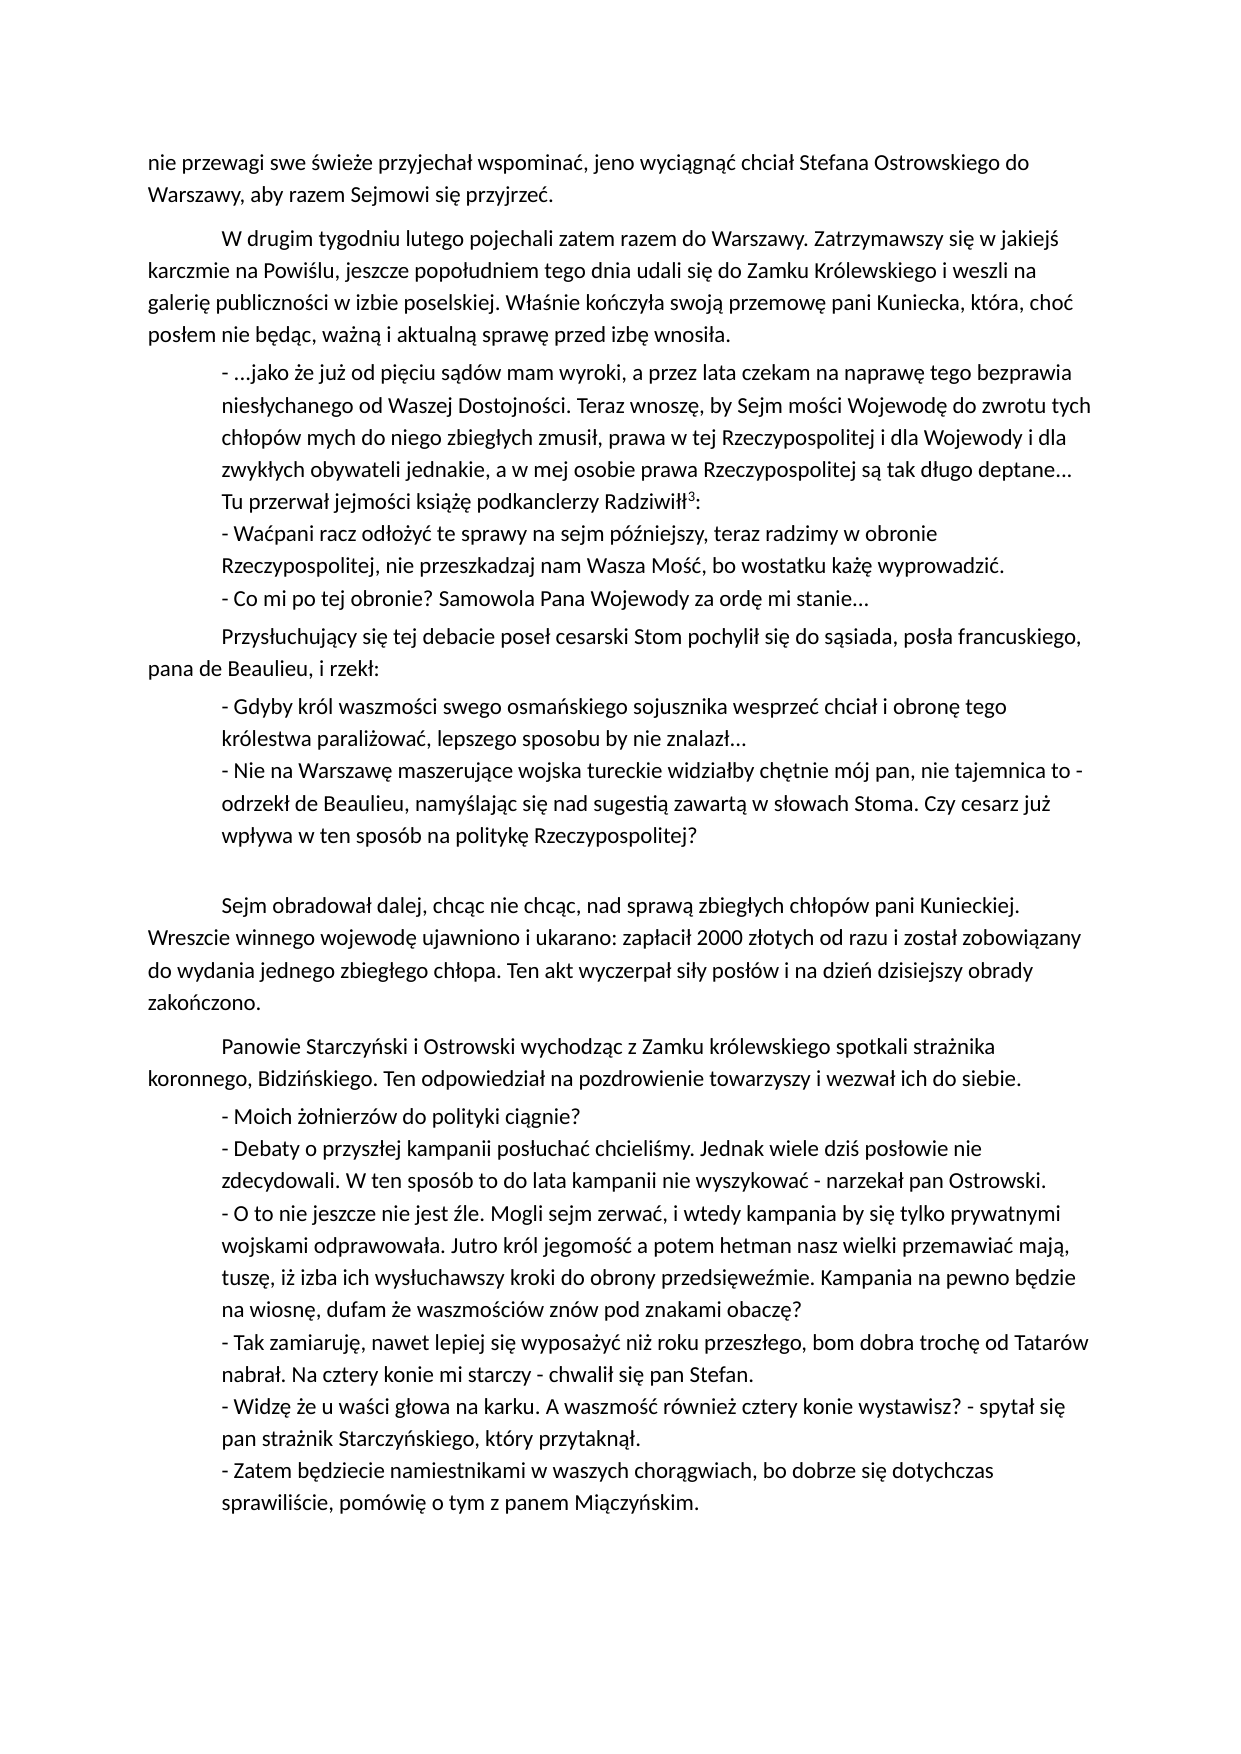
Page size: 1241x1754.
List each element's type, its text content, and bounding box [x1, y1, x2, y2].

text nie przewagi swe świeże przyjechał wspominać, jeno wyciągnąć chciał Stefana Ostrowskiego do Warszawy, aby razem Sejmowi się przyjrzeć. [148, 148, 1093, 208]
text - Debaty o przyszłej kampanii posłuchać chcieliśmy. Jednak wiele dziś posłowie nie zdecydowali. W ten sposób to do lata kampanii nie wyszykować - narzekał pan Ostrowski. [221, 1134, 1093, 1195]
text - Widzę że u waści głowa na karku. A waszmość również cztery konie wystawisz? - spytał się pan strażnik Starczyńskiego, który przytaknął. [221, 1392, 1093, 1452]
text - Waćpani racz odłożyć te sprawy na sejm późniejszy, teraz radzimy w obronie Rzeczypospolitej, nie przeszkadzaj nam Wasza Mość, bo wostatku każę wyprowadzić. [221, 519, 1093, 580]
text - Gdyby król waszmości swego osmańskiego sojusznika wesprzeć chciał i obronę tego królestwa paraliżować, lepszego sposobu by nie znalazł... [221, 692, 1093, 752]
text - Tak zamiaruję, nawet lepiej się wyposażyć niż roku przeszłego, bom dobra trochę od Tatarów nabrał. Na cztery konie mi starczy - chwalił się pan Stefan. [221, 1328, 1093, 1388]
text Sejm obradował dalej, chcąc nie chcąc, nad sprawą zbiegłych chłopów pani Kunieckiej. Wreszcie winnego wojewodę ujawniono i ukarano: zapłacił 2000 złotych od razu i został zobowiązany do wydania jednego zbiegłego chłopa. Ten akt wyczerpał siły posłów i na dzień dzisiejszy obrady zakończono. [148, 891, 1093, 1016]
text - Co mi po tej obronie? Samowola Pana Wojewody za ordę mi stanie... [221, 584, 1093, 612]
text W drugim tygodniu lutego pojechali zatem razem do Warszawy. Zatrzymawszy się w jakiejś karczmie na Powiślu, jeszcze popołudniem tego dnia udali się do Zamku Królewskiego i weszli na galerię publiczności w izbie poselskiej. Właśnie kończyła swoją przemowę pani Kuniecka, która, choć posłem nie będąc, ważną i aktualną sprawę przed izbę wnosiła. [148, 224, 1093, 348]
text - Moich żołnierzów do polityki ciągnie? [221, 1102, 1093, 1130]
text - ...jako że już od pięciu sądów mam wyroki, a przez lata czekam na naprawę tego bezprawia niesłychanego od Waszej Dostojności. Teraz wnoszę, by Sejm mości Wojewodę do zwrotu tych chłopów mych do niego zbiegłych zmusił, prawa w tej Rzeczypospolitej i dla Wojewody i dla zwykłych obywateli jednakie, a w mej osobie prawa Rzeczypospolitej są tak długo deptane... [221, 358, 1093, 483]
text - O to nie jeszcze nie jest źle. Mogli sejm zerwać, i wtedy kampania by się tylko prywatnymi wojskami odprawowała. Jutro król jegomość a potem hetman nasz wielki przemawiać mają, tuszę, iż izba ich wysłuchawszy kroki do obrony przedsięweźmie. Kampania na pewno będzie na wiosnę, dufam że waszmościów znów pod znakami obaczę? [221, 1199, 1093, 1323]
text Panowie Starczyński i Ostrowski wychodząc z Zamku królewskiego spotkali strażnika koronnego, Bidzińskiego. Ten odpowiedział na pozdrowienie towarzyszy i wezwał ich do siebie. [148, 1032, 1093, 1092]
text - Zatem będziecie namiestnikami w waszych chorągwiach, bo dobrze się dotychczas sprawiliście, pomówię o tym z panem Miączyńskim. [221, 1456, 1093, 1517]
text Tu przerwał jejmości książę podkanclerzy Radziwiłł: [221, 487, 1093, 515]
text Przysłuchujący się tej debacie poseł cesarski Stom pochylił się do sąsiada, posła francuskiego, pana de Beaulieu, i rzekł: [148, 622, 1093, 682]
text - Nie na Warszawę maszerujące wojska tureckie widziałby chętnie mój pan, nie tajemnica to - odrzekł de Beaulieu, namyślając się nad sugestią zawartą w słowach Stoma. Czy cesarz już wpływa w ten sposób na politykę Rzeczypospolitej? [221, 757, 1093, 849]
